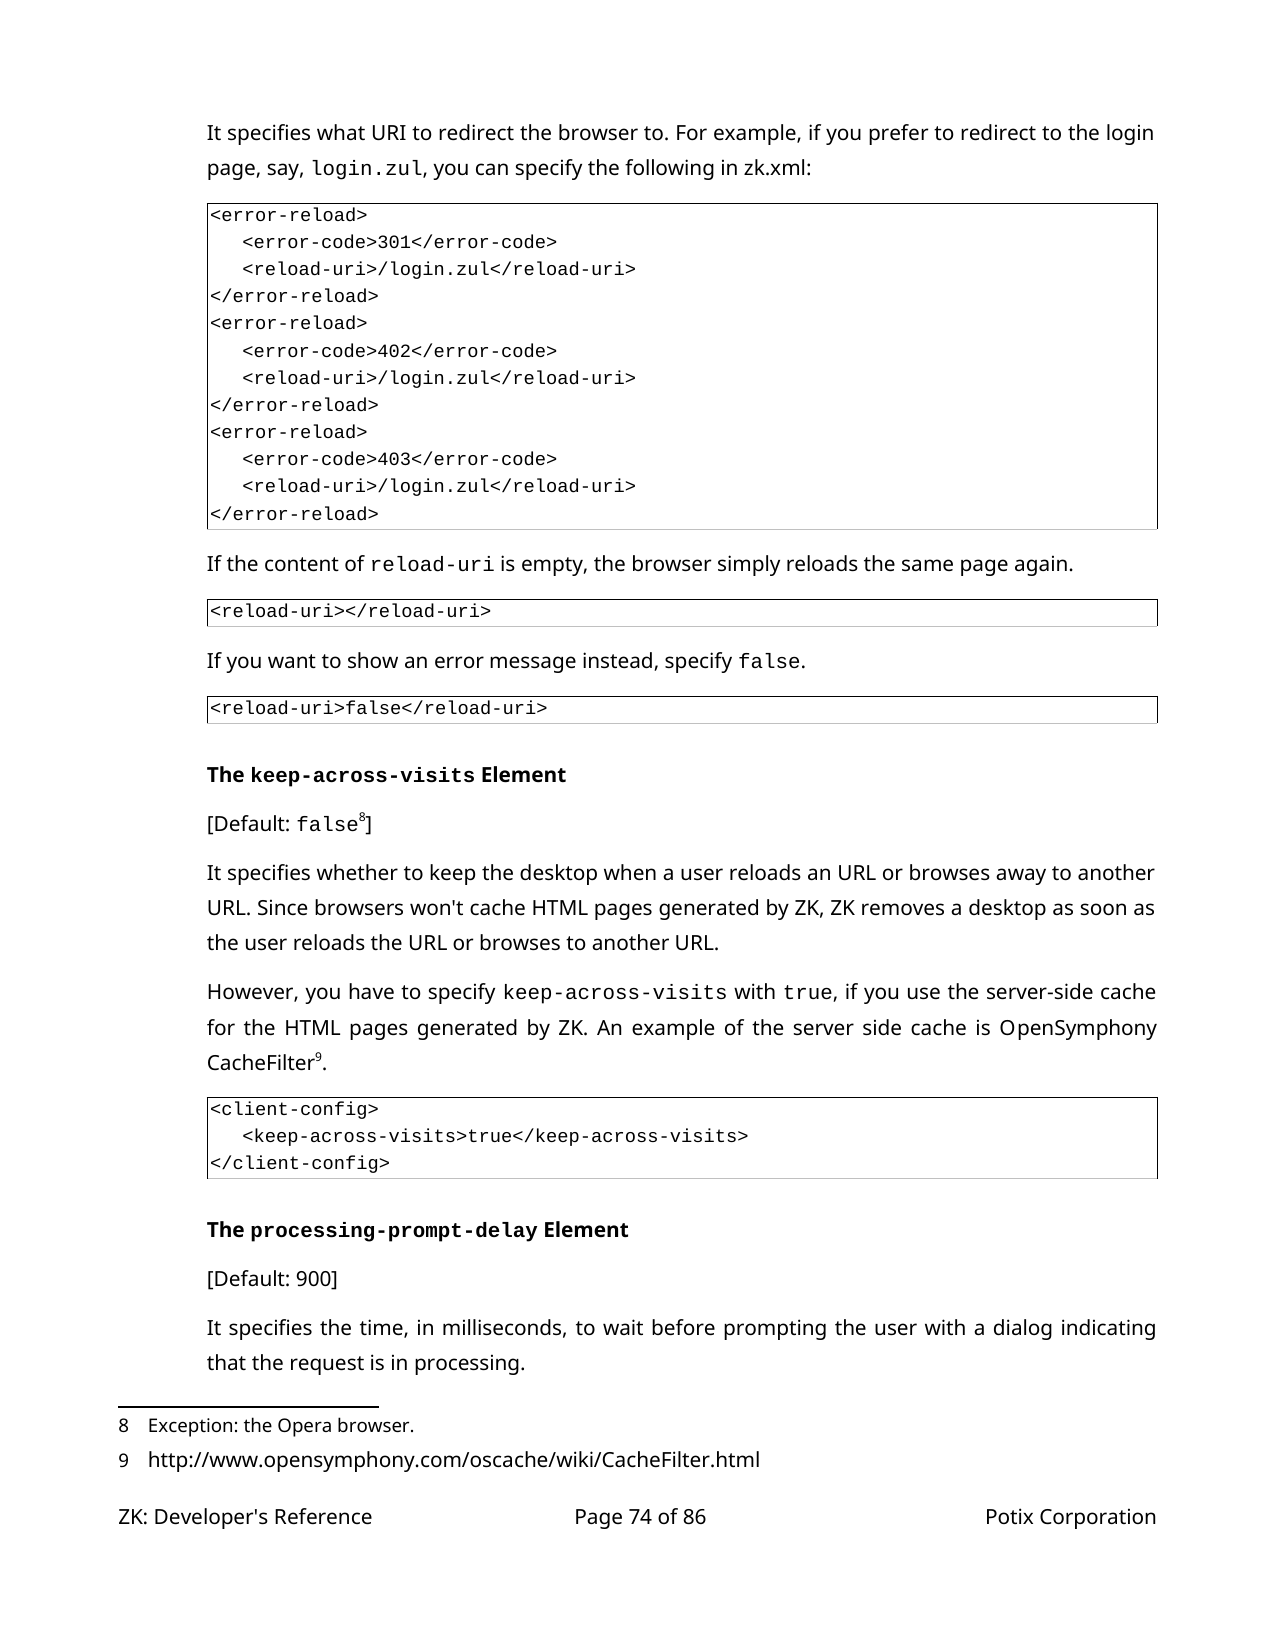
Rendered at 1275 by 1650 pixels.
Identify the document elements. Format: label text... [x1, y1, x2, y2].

text [Default: false] [207, 809, 1157, 837]
text If you want to show an error message instead, specify false. [207, 647, 1157, 675]
subtitle The processing-prompt-delay Element [207, 1215, 1157, 1244]
text <error-reload> [208, 420, 1157, 444]
text <reload-uri>false</reload-uri> [208, 697, 1157, 723]
text http://www.opensymphony.com/oscache/wiki/CacheFilter.html [118, 1445, 1157, 1473]
text It specifies whether to keep the desktop when a user reloads an URL or browses away to another URL. Since browsers won't cache HTML pages generated by ZK, ZK removes a desktop as soon as the user reloads the URL or browses to another URL. [207, 858, 1157, 957]
text <error-code>301</error-code> [208, 230, 1157, 254]
text Exception: the Opera browser. [118, 1413, 1157, 1438]
subtitle The keep-across-visits Element [207, 760, 1157, 788]
text <reload-uri>/login.zul</reload-uri> [208, 474, 1157, 499]
text <reload-uri></reload-uri> [208, 600, 1157, 626]
text <error-code>403</error-code> [208, 447, 1157, 471]
text It specifies what URI to redirect the browser to. For example, if you prefer to redirect to the login page, say, login.zul, you can specify the following in zk.xml: [207, 118, 1157, 182]
text <error-reload> [208, 204, 1157, 227]
text <error-reload> [208, 311, 1157, 336]
text <reload-uri>/login.zul</reload-uri> [208, 257, 1157, 281]
text <error-code>402</error-code> [208, 338, 1157, 363]
text <client-config> [208, 1098, 1157, 1121]
text It specifies the time, in milliseconds, to wait before prompting the user with a dialog indicating that the request is in processing. [207, 1313, 1157, 1377]
text </error-reload> [208, 393, 1157, 417]
text </error-reload> [208, 284, 1157, 308]
text If the content of reload-uri is empty, the browser simply reloads the same page again. [207, 549, 1157, 578]
text </client-config> [208, 1151, 1157, 1178]
text However, you have to specify keep-across-visits with true, if you use the server-side cache for the HTML pages generated by ZK. An example of the server side cache is OpenSymphony CacheFilter. [207, 977, 1157, 1076]
text <reload-uri>/login.zul</reload-uri> [208, 366, 1157, 390]
text </error-reload> [208, 502, 1157, 529]
text [Default: 900] [207, 1264, 1157, 1293]
text <keep-across-visits>true</keep-across-visits> [208, 1124, 1157, 1148]
